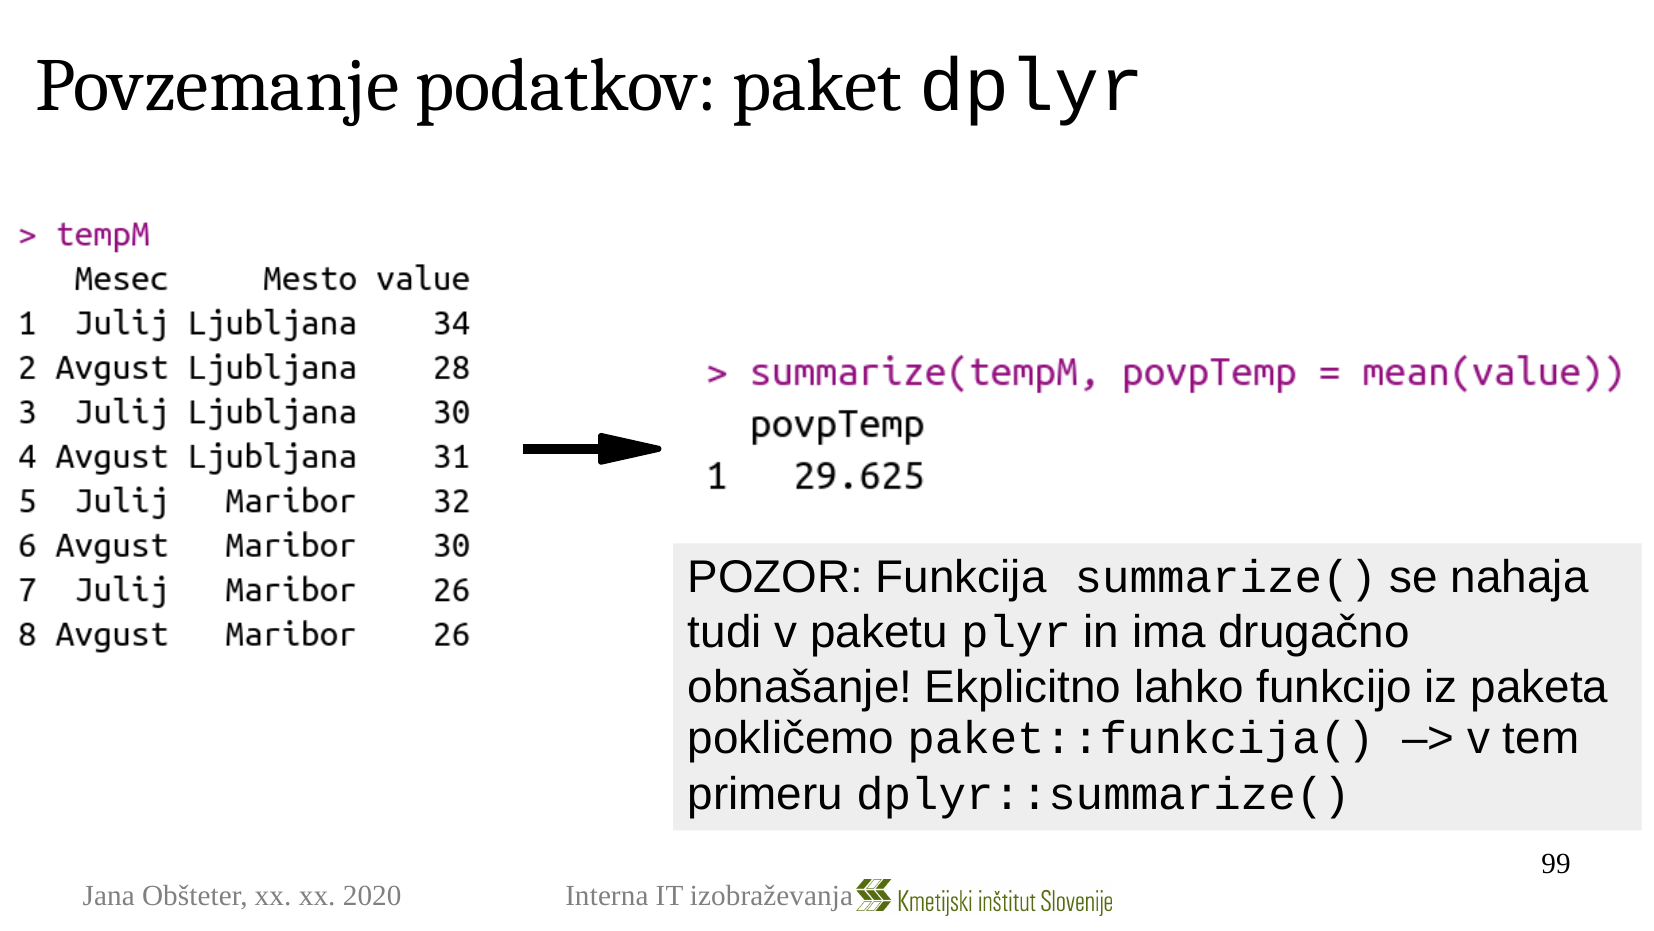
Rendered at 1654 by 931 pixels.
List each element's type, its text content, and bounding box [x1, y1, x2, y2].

picture [689, 346, 1630, 497]
picture [14, 212, 480, 662]
list [82, 165, 1642, 827]
text_box POZOR: Funkcija summarize() se nahaja tudi v paketu plyr in ima drugačno obnašanje! Ekplicitno lahko funkcijo iz paketa pokličemo paket::funkcija() –> v tem primeru dplyr::summarize() [673, 543, 1642, 831]
picture [856, 879, 1112, 916]
title Povzemanje podatkov: paket dplyr [35, 21, 1524, 154]
